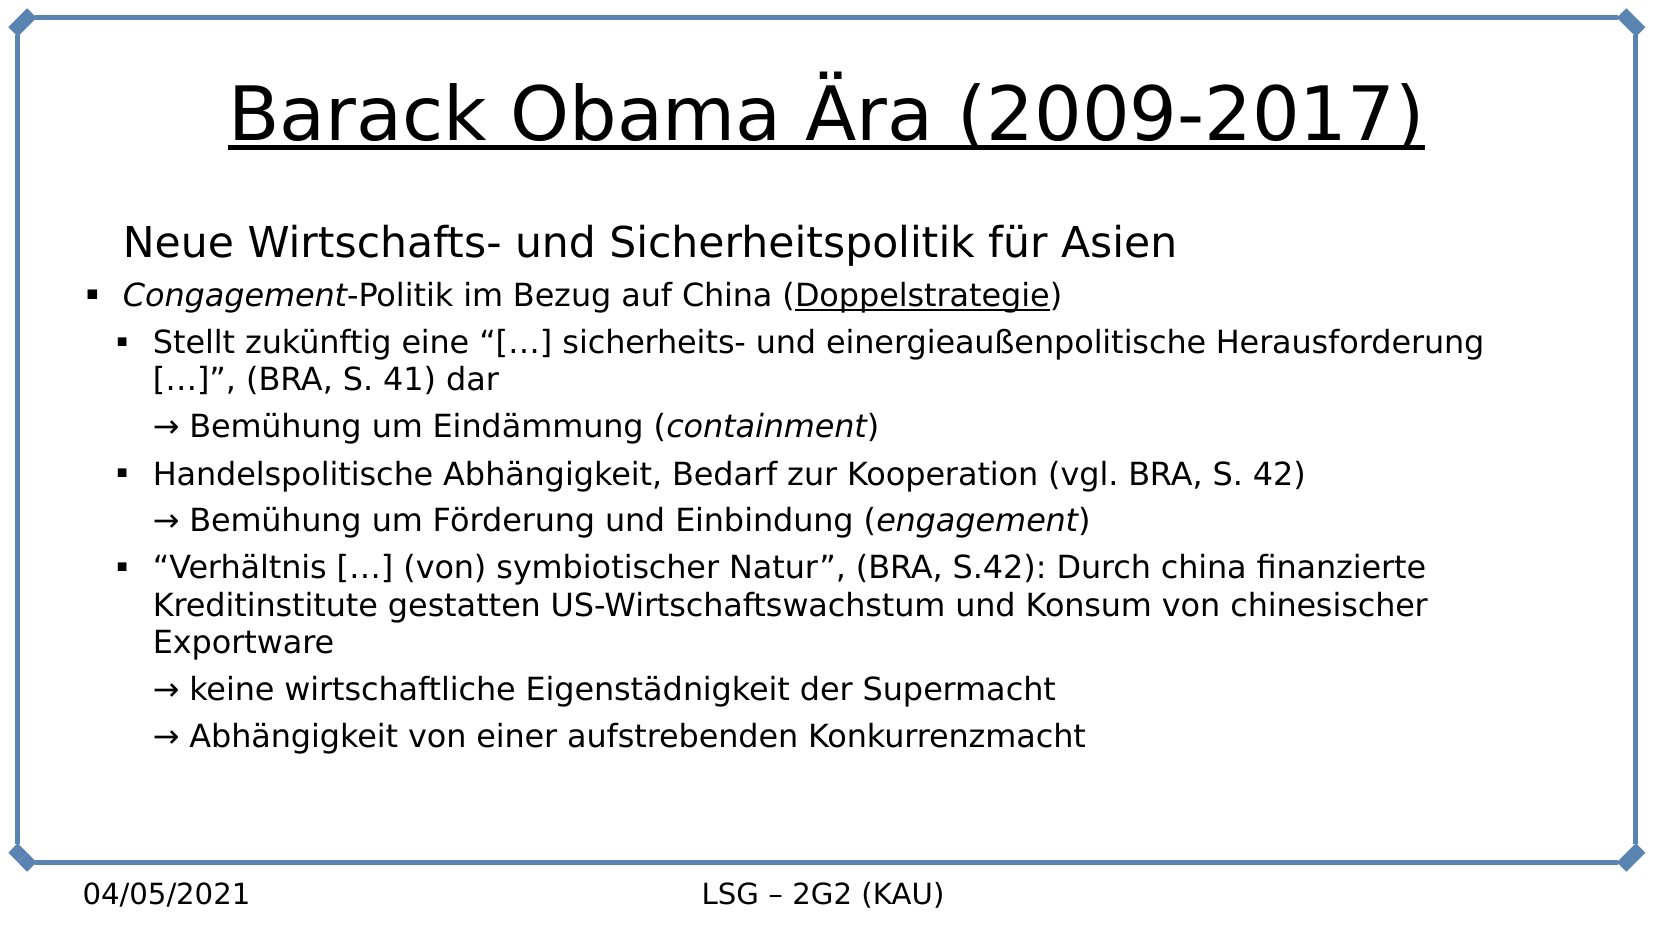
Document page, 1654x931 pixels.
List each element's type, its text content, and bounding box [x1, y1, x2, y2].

list Neue Wirtschafts- und Sicherheitspolitik für Asien Congagement-Politik im Bezug auf China (Doppelstrategie) Stellt zukünftig eine “[…] sicherheits- und einergieaußenpolitische Herausforderung […]”, (BRA, S. 41) dar → Bemühung um Eindämmung (containment) Handelspolitische Abhängigkeit, Bedarf zur Kooperation (vgl. BRA, S. 42) → Bemühung um Förderung und Einbindung (engagement) “Verhältnis […] (von) symbiotischer Natur”, (BRA, S.42): Durch china finanzierte Kreditinstitute gestatten US-Wirtschaftswachstum und Konsum von chinesischer Exportware → keine wirtschaftliche Eigenstädnigkeit der Supermacht → Abhängigkeit von einer aufstrebenden Konkurrenzmacht [82, 217, 1571, 758]
title Barack Obama Ära (2009-2017) [82, 37, 1571, 193]
